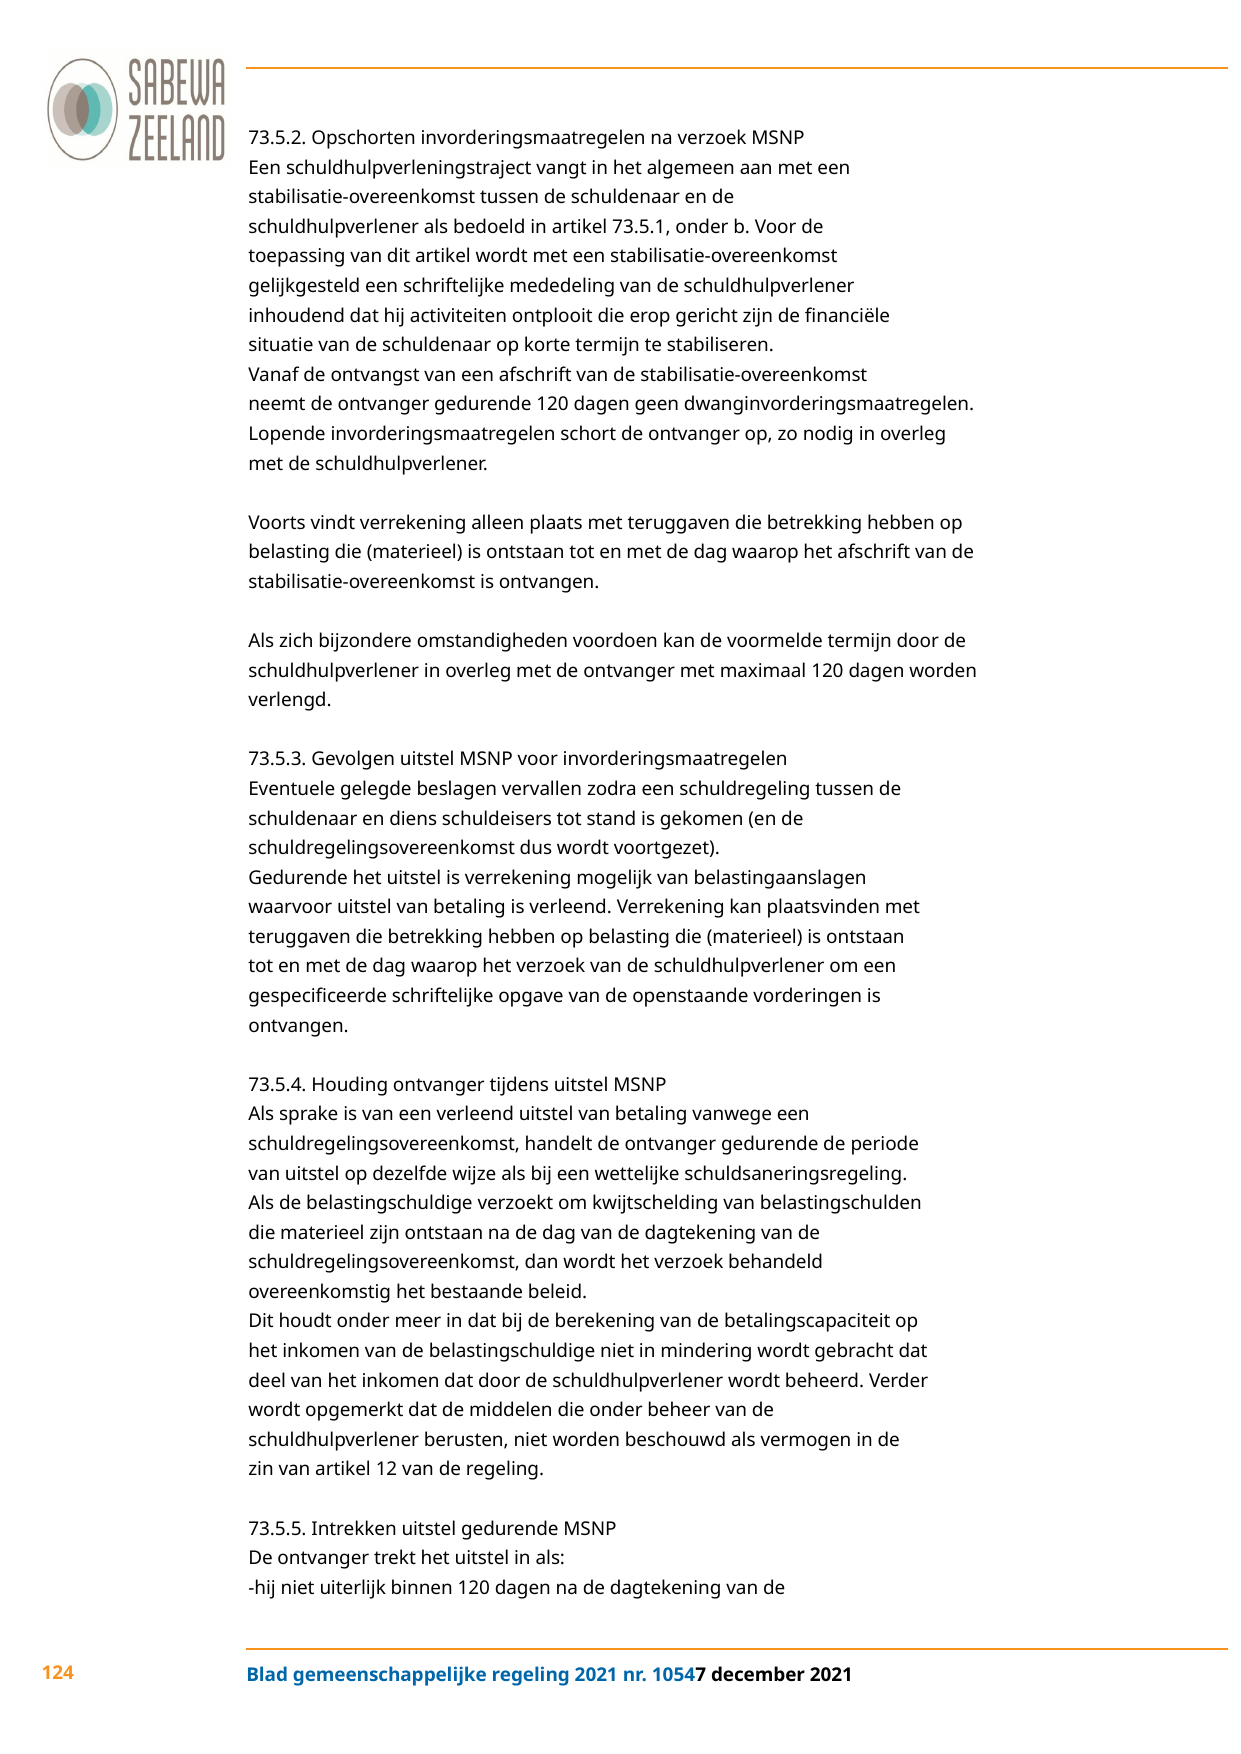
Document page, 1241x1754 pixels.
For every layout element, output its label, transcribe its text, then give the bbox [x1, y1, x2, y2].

text overeenkomstig het bestaande beleid. [248, 1278, 1152, 1304]
text die materieel zijn ontstaan na de dag van de dagtekening van de [248, 1219, 1152, 1245]
text teruggaven die betrekking hebben op belasting die (materieel) is ontstaan [248, 923, 1152, 949]
text gelijkgesteld een schriftelijke mededeling van de schuldhulpverlener [248, 272, 1152, 298]
text schuldregelingsovereenkomst, dan wordt het verzoek behandeld [248, 1248, 1152, 1274]
text De ontvanger trekt het uitstel in als: [248, 1544, 1152, 1570]
text gespecificeerde schriftelijke opgave van de openstaande vorderingen is [248, 982, 1152, 1008]
text neemt de ontvanger gedurende 120 dagen geen dwanginvorderingsmaatregelen. [248, 391, 1152, 416]
text Voorts vindt verrekening alleen plaats met teruggaven die betrekking hebben op [248, 509, 1152, 535]
text verlengd. [248, 686, 1152, 712]
text Een schuldhulpverleningstraject vangt in het algemeen aan met een [248, 154, 1152, 180]
text met de schuldhulpverlener. [248, 450, 1152, 476]
text 73.5.5. Intrekken uitstel gedurende MSNP [248, 1515, 1152, 1541]
text stabilisatie-overeenkomst is ontvangen. [248, 568, 1152, 594]
text schuldhulpverlener in overleg met de ontvanger met maximaal 120 dagen worden [248, 657, 1152, 683]
picture [41, 47, 231, 172]
text schuldregelingsovereenkomst, handelt de ontvanger gedurende de periode [248, 1130, 1152, 1156]
text situatie van de schuldenaar op korte termijn te stabiliseren. [248, 331, 1152, 357]
text Vanaf de ontvangst van een afschrift van de stabilisatie-overeenkomst [248, 361, 1152, 387]
text tot en met de dag waarop het verzoek van de schuldhulpverlener om een [248, 953, 1152, 978]
text Lopende invorderingsmaatregelen schort de ontvanger op, zo nodig in overleg [248, 420, 1152, 446]
text het inkomen van de belastingschuldige niet in mindering wordt gebracht dat [248, 1337, 1152, 1363]
text schuldenaar en diens schuldeisers tot stand is gekomen (en de [248, 805, 1152, 831]
text schuldhulpverlener als bedoeld in artikel 73.5.1, onder b. Voor de [248, 213, 1152, 239]
text inhoudend dat hij activiteiten ontplooit die erop gericht zijn de financiële [248, 302, 1152, 328]
text toepassing van dit artikel wordt met een stabilisatie-overeenkomst [248, 243, 1152, 268]
text wordt opgemerkt dat de middelen die onder beheer van de [248, 1396, 1152, 1422]
text 73.5.3. Gevolgen uitstel MSNP voor invorderingsmaatregelen [248, 746, 1152, 771]
text van uitstel op dezelfde wijze als bij een wettelijke schuldsaneringsregeling. [248, 1160, 1152, 1186]
text belasting die (materieel) is ontstaan tot en met de dag waarop het afschrift van de [248, 538, 1152, 564]
text deel van het inkomen dat door de schuldhulpverlener wordt beheerd. Verder [248, 1367, 1152, 1393]
text ontvangen. [248, 1012, 1152, 1038]
text -hij niet uiterlijk binnen 120 dagen na de dagtekening van de [248, 1574, 1152, 1600]
text Eventuele gelegde beslagen vervallen zodra een schuldregeling tussen de [248, 775, 1152, 801]
text stabilisatie-overeenkomst tussen de schuldenaar en de [248, 183, 1152, 209]
text 73.5.2. Opschorten invorderingsmaatregelen na verzoek MSNP [248, 124, 1152, 150]
text schuldhulpverlener berusten, niet worden beschouwd als vermogen in de [248, 1426, 1152, 1452]
text Gedurende het uitstel is verrekening mogelijk van belastingaanslagen [248, 864, 1152, 890]
text Als sprake is van een verleend uitstel van betaling vanwege een [248, 1101, 1152, 1126]
text Als de belastingschuldige verzoekt om kwijtschelding van belastingschulden [248, 1189, 1152, 1215]
text zin van artikel 12 van de regeling. [248, 1456, 1152, 1481]
text schuldregelingsovereenkomst dus wordt voortgezet). [248, 834, 1152, 860]
text Dit houdt onder meer in dat bij de berekening van de betalingscapaciteit op [248, 1308, 1152, 1333]
text waarvoor uitstel van betaling is verleend. Verrekening kan plaatsvinden met [248, 893, 1152, 919]
text Als zich bijzondere omstandigheden voordoen kan de voormelde termijn door de [248, 627, 1152, 653]
text 73.5.4. Houding ontvanger tijdens uitstel MSNP [248, 1071, 1152, 1097]
